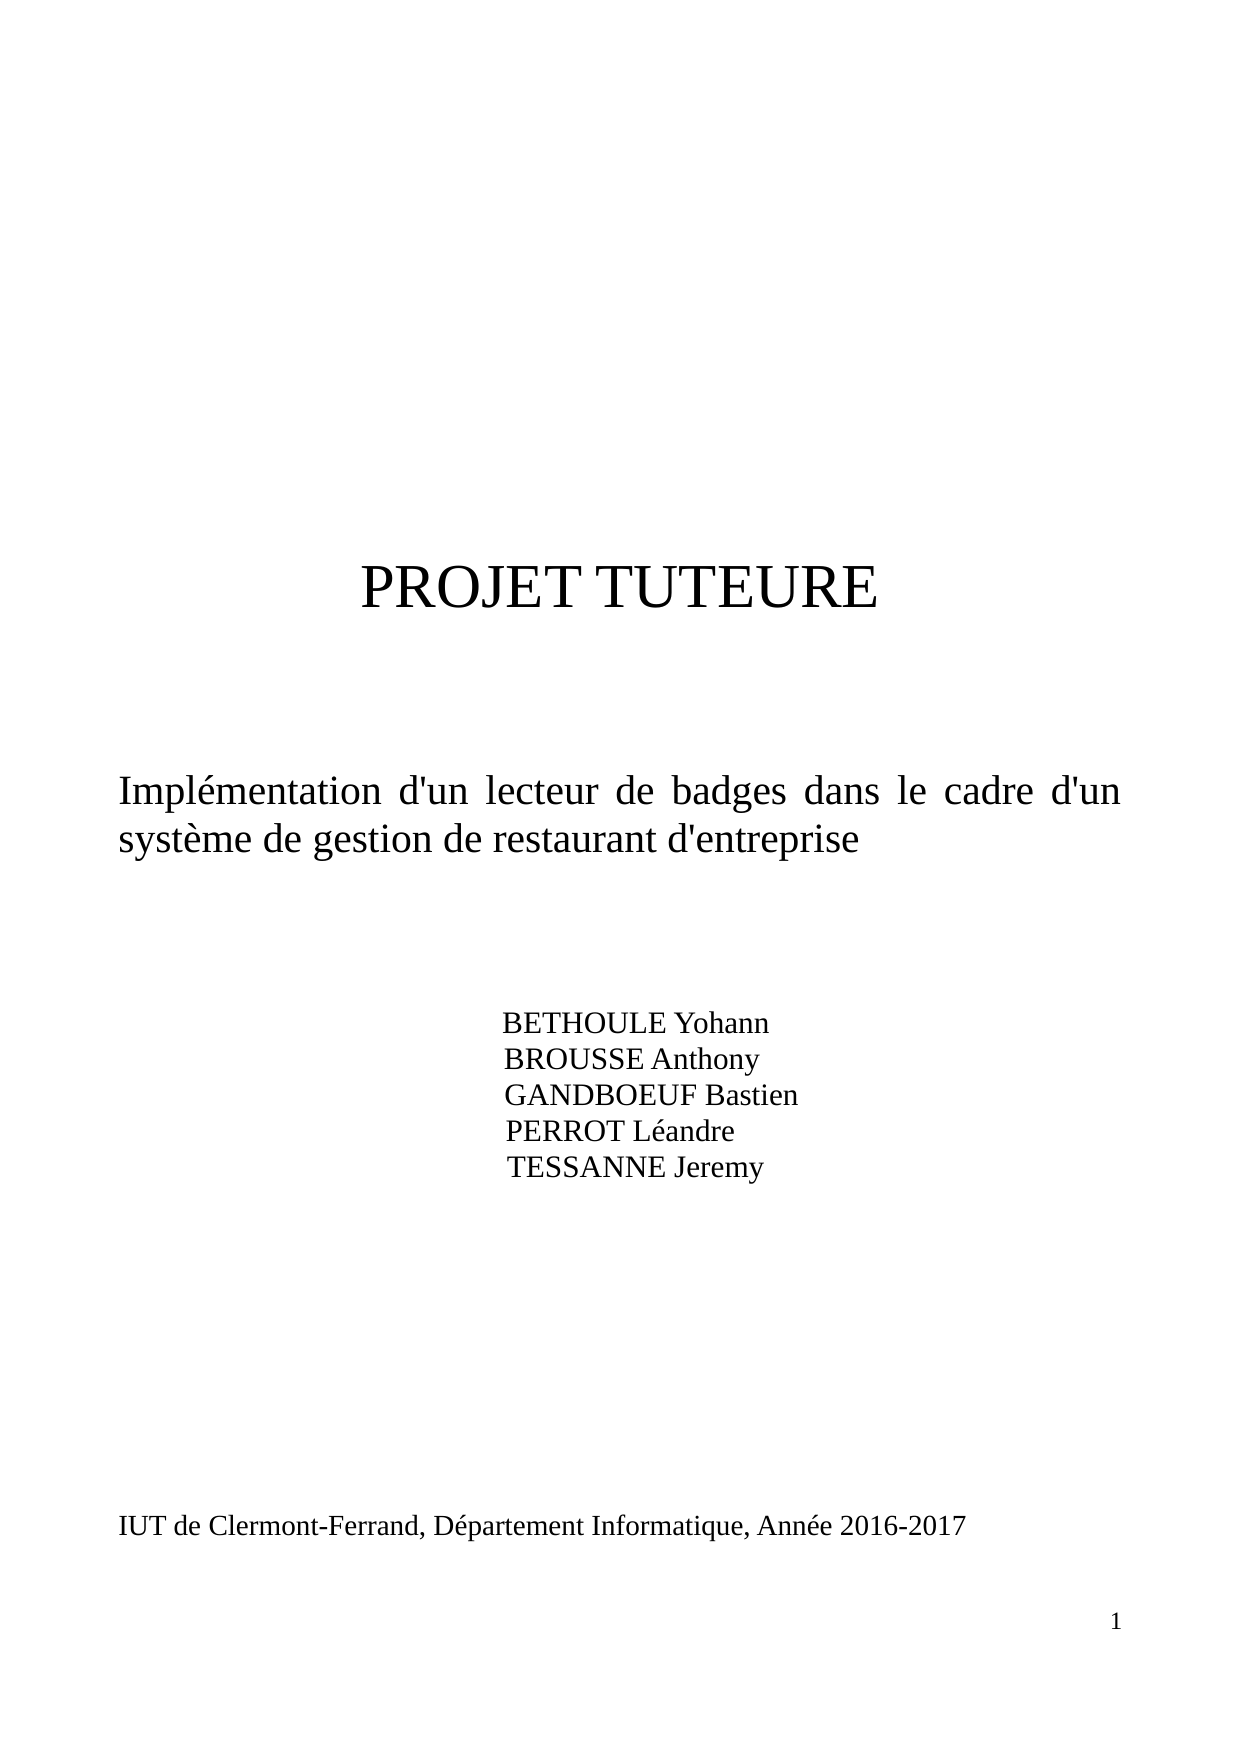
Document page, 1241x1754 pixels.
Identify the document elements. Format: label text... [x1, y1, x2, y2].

text PERROT Léandre [118, 1112, 1122, 1148]
text TESSANNE Jeremy [118, 1148, 1122, 1184]
text BETHOULE Yohann [118, 1005, 1122, 1041]
text BROUSSE Anthony [118, 1041, 1122, 1077]
text GANDBOEUF Bastien [118, 1077, 1122, 1112]
text PROJET TUTEURE [118, 549, 1122, 621]
text Implémentation d'un lecteur de badges dans le cadre d'un système de gestion de restaurant d'entreprise [118, 765, 1122, 861]
text IUT de Clermont-Ferrand, Département Informatique, Année 2016-2017 [118, 1508, 1122, 1541]
